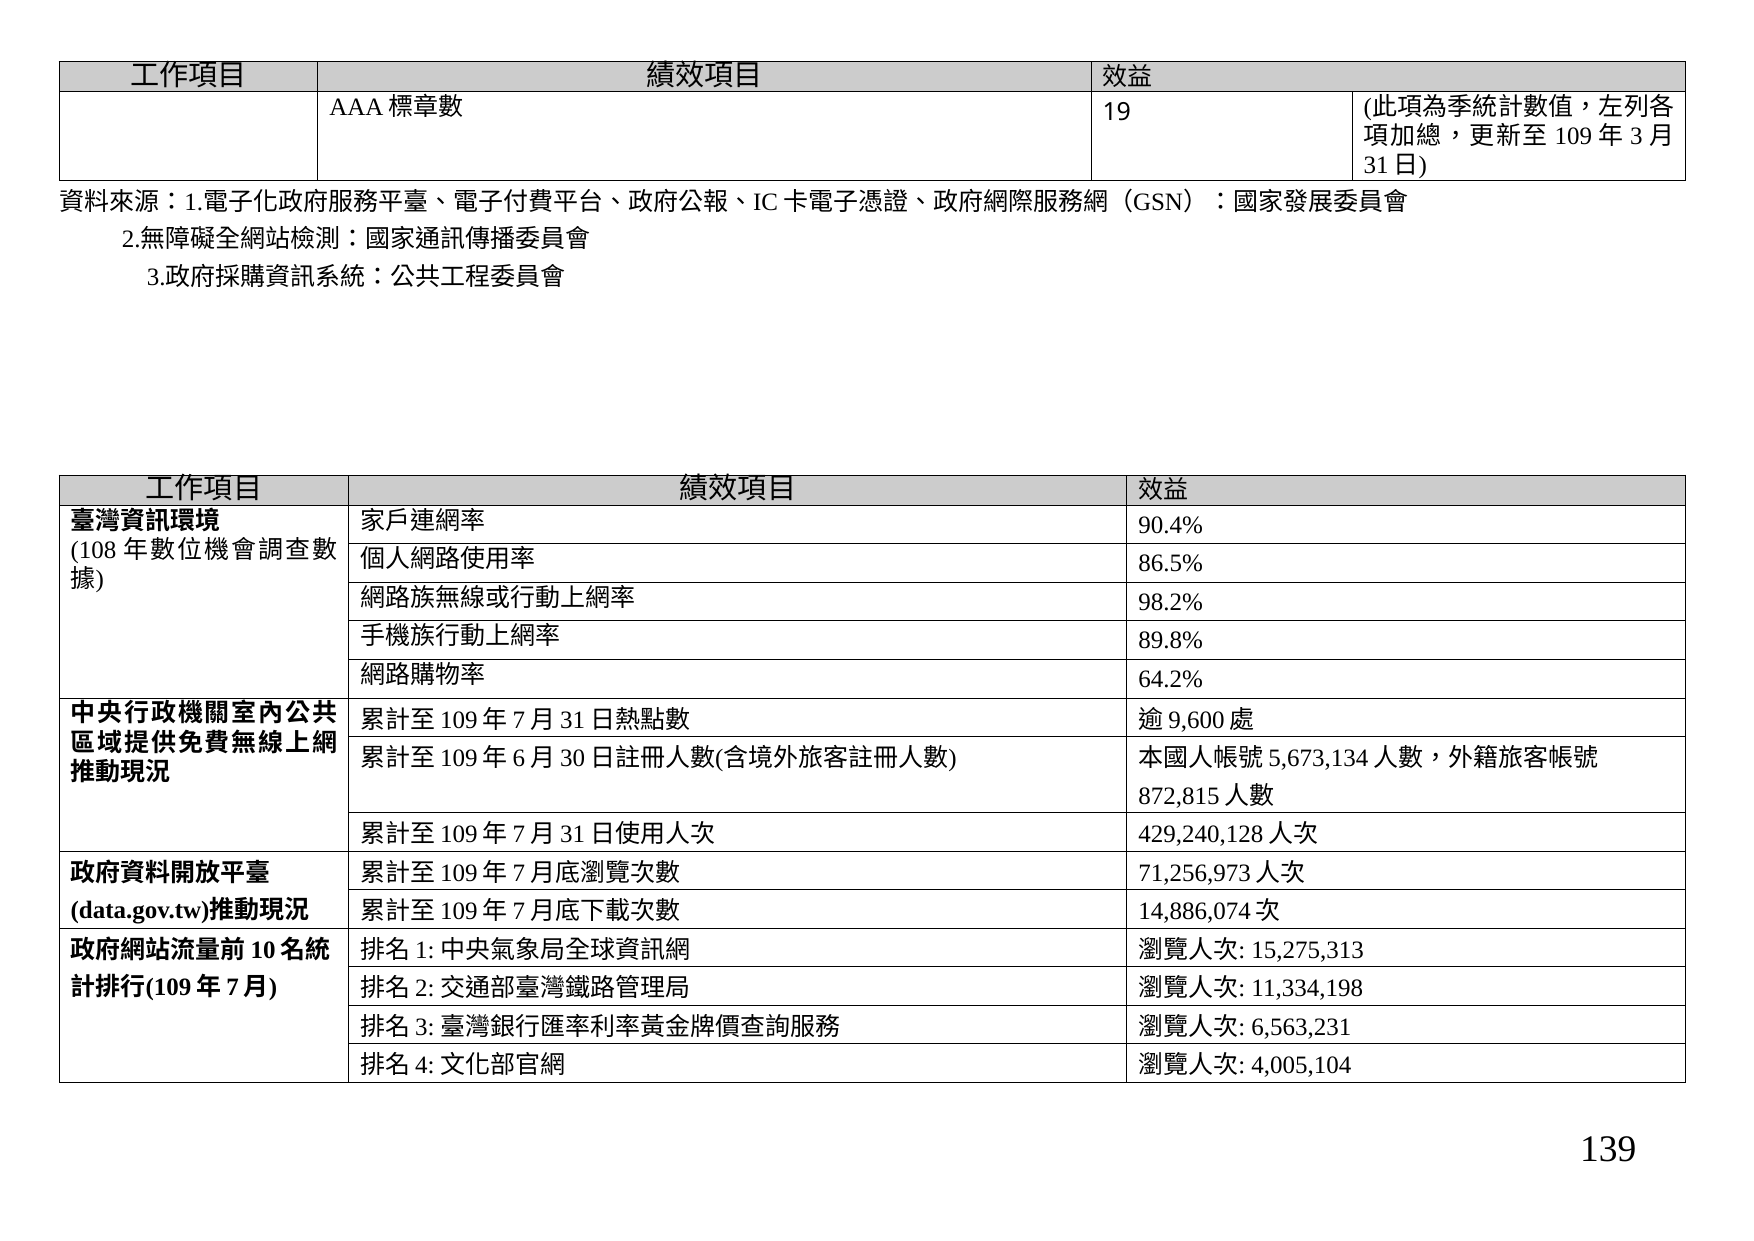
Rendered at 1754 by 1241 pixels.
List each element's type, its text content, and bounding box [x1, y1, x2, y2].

table_cell 89.8% [1127, 621, 1685, 659]
table_cell 瀏覽人次: 6,563,231 [1127, 1006, 1685, 1043]
table_cell 排名2: 交通部臺灣鐵路管理局 [349, 967, 1126, 1005]
table_cell 429,240,128人次 [1127, 813, 1685, 851]
table_cell 90.4% [1127, 506, 1685, 543]
table_cell AAA標章數 [318, 92, 1091, 180]
table_cell 網路族無線或行動上網率 [349, 583, 1126, 620]
table_cell 64.2% [1127, 660, 1685, 697]
table_header 工作項目 [60, 476, 348, 505]
table_cell 臺灣資訊環境 (108年數位機會調查數據) [60, 506, 348, 697]
table_cell 政府網站流量前10名統計排行(109年7月) [60, 929, 348, 1082]
table_header 績效項目 [318, 62, 1091, 91]
table_cell 排名4: 文化部官網 [349, 1044, 1126, 1082]
table_header 效益 [1092, 62, 1685, 91]
table_cell 累計至109年7月31日使用人次 [349, 813, 1126, 851]
table_cell 86.5% [1127, 544, 1685, 582]
table_cell 本國人帳號5,673,134人數，外籍旅客帳號 872,815人數 [1127, 737, 1685, 812]
table_cell 排名1: 中央氣象局全球資訊網 [349, 929, 1126, 966]
table_header 工作項目 [60, 62, 317, 91]
table_cell 逾9,600處 [1127, 699, 1685, 736]
table_cell 網路購物率 [349, 660, 1126, 697]
table_header 效益 [1127, 476, 1685, 505]
table_cell 98.2% [1127, 583, 1685, 620]
table_cell 手機族行動上網率 [349, 621, 1126, 659]
table_cell 瀏覽人次: 4,005,104 [1127, 1044, 1685, 1082]
table_cell 中央行政機關室內公共區域提供免費無線上網推動現況 [60, 699, 348, 851]
text 資料來源：1.電子化政府服務平臺、電子付費平台、政府公報、IC卡電子憑證、政府網際服務網（GSN）：國家發展委員會 [59, 181, 1636, 218]
table_cell 71,256,973人次 [1127, 852, 1685, 889]
table_cell 累計至109年6月30日註冊人數(含境外旅客註冊人數) [349, 737, 1126, 812]
table_cell [60, 92, 317, 180]
table_cell 累計至109年7月31日熱點數 [349, 699, 1126, 736]
table_cell 政府資料開放平臺(data.gov.tw)推動現況 [60, 852, 348, 928]
text 3.政府採購資訊系統：公共工程委員會 [59, 256, 1636, 293]
table_cell 家戶連網率 [349, 506, 1126, 543]
table_cell 排名3: 臺灣銀行匯率利率黃金牌價查詢服務 [349, 1006, 1126, 1043]
table_cell 瀏覽人次: 15,275,313 [1127, 929, 1685, 966]
table_cell 累計至109年7月底瀏覽次數 [349, 852, 1126, 889]
table_cell 14,886,074次 [1127, 890, 1685, 928]
table_cell (此項為季統計數值，左列各項加總，更新至109年3月31日) [1353, 92, 1685, 180]
table_cell 瀏覽人次: 11,334,198 [1127, 967, 1685, 1005]
text 2.無障礙全網站檢測：國家通訊傳播委員會 [59, 218, 1636, 256]
table_cell 累計至109年7月底下載次數 [349, 890, 1126, 928]
table_cell 個人網路使用率 [349, 544, 1126, 582]
table_cell 19 [1092, 92, 1352, 180]
table_header 績效項目 [349, 476, 1126, 505]
